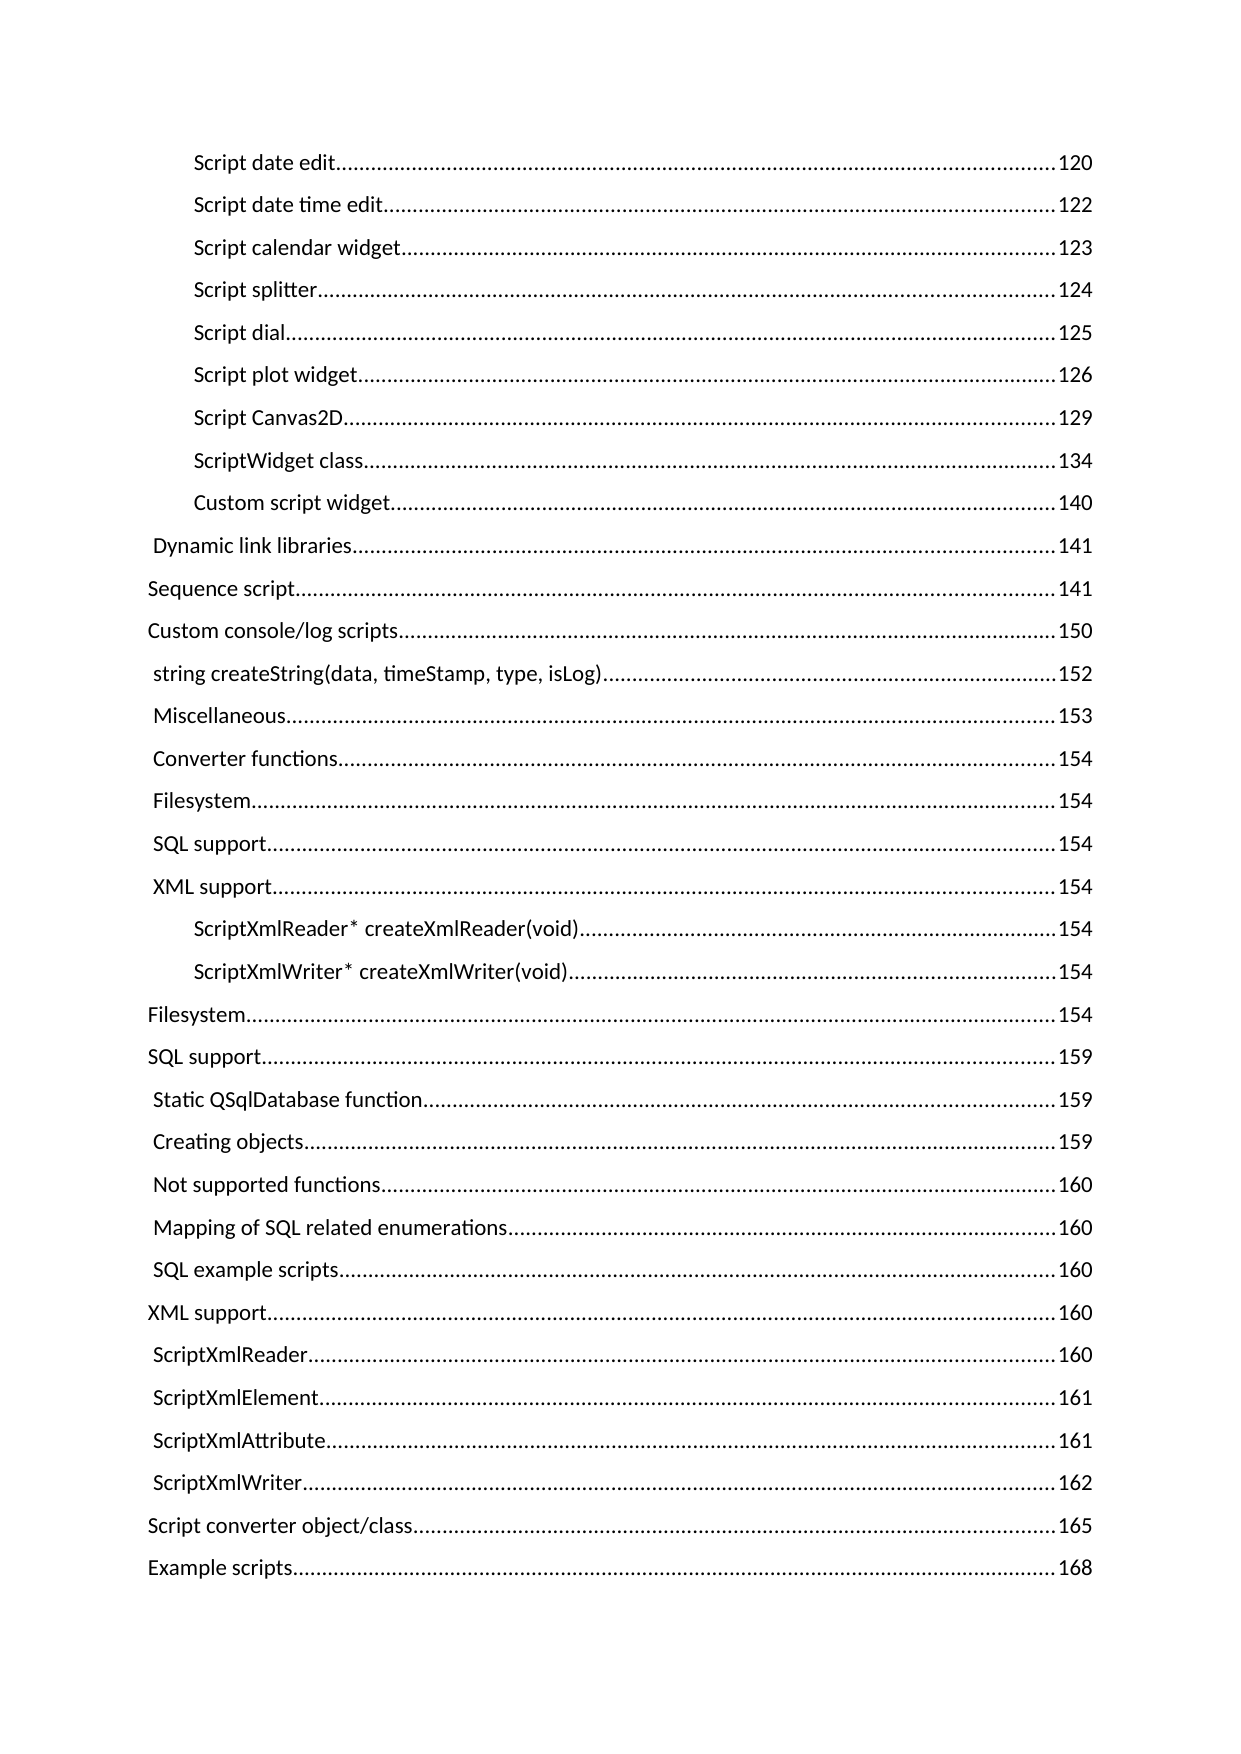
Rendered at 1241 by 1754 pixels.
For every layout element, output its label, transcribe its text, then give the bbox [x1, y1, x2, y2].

text ScriptXmlElement 161 [153, 1383, 1093, 1411]
text Script calendar widget 123 [193, 233, 1093, 261]
text Script plot widget 126 [193, 361, 1093, 389]
text Example scripts 168 [148, 1553, 1093, 1582]
text Filesystem 154 [148, 1000, 1093, 1028]
text Custom script widget 140 [193, 488, 1093, 516]
text SQL support 159 [148, 1042, 1093, 1070]
text Converter functions 154 [153, 744, 1093, 772]
text Miscellaneous 153 [153, 701, 1093, 729]
text XML support 160 [148, 1298, 1093, 1326]
text Script splitter 124 [193, 275, 1093, 303]
text Script converter object/class 165 [148, 1511, 1093, 1539]
text string createString(data, timeStamp, type, isLog) 152 [153, 659, 1093, 687]
text ScriptXmlAttribute 161 [153, 1426, 1093, 1454]
text Custom console/log scripts 150 [148, 616, 1093, 644]
text ScriptXmlWriter* createXmlWriter(void) 154 [193, 957, 1093, 985]
text Script date time edit 122 [193, 190, 1093, 218]
text XML support 154 [153, 872, 1093, 900]
text Script dial 125 [193, 318, 1093, 346]
text Script Canvas2D 129 [193, 403, 1093, 431]
text Script date edit 120 [193, 148, 1093, 176]
text SQL support 154 [153, 829, 1093, 857]
text Mapping of SQL related enumerations 160 [153, 1213, 1093, 1241]
text Creating objects 159 [153, 1127, 1093, 1156]
text ScriptWidget class 134 [193, 446, 1093, 474]
text ScriptXmlReader 160 [153, 1341, 1093, 1368]
text Not supported functions 160 [153, 1170, 1093, 1198]
text Static QSqlDatabase function 159 [153, 1085, 1093, 1113]
text Dynamic link libraries 141 [153, 531, 1093, 559]
text ScriptXmlWriter 162 [153, 1468, 1093, 1496]
text Filesystem 154 [153, 787, 1093, 815]
text ScriptXmlReader* createXmlReader(void) 154 [193, 914, 1093, 942]
text Sequence script 141 [148, 574, 1093, 602]
text SQL example scripts 160 [153, 1255, 1093, 1283]
